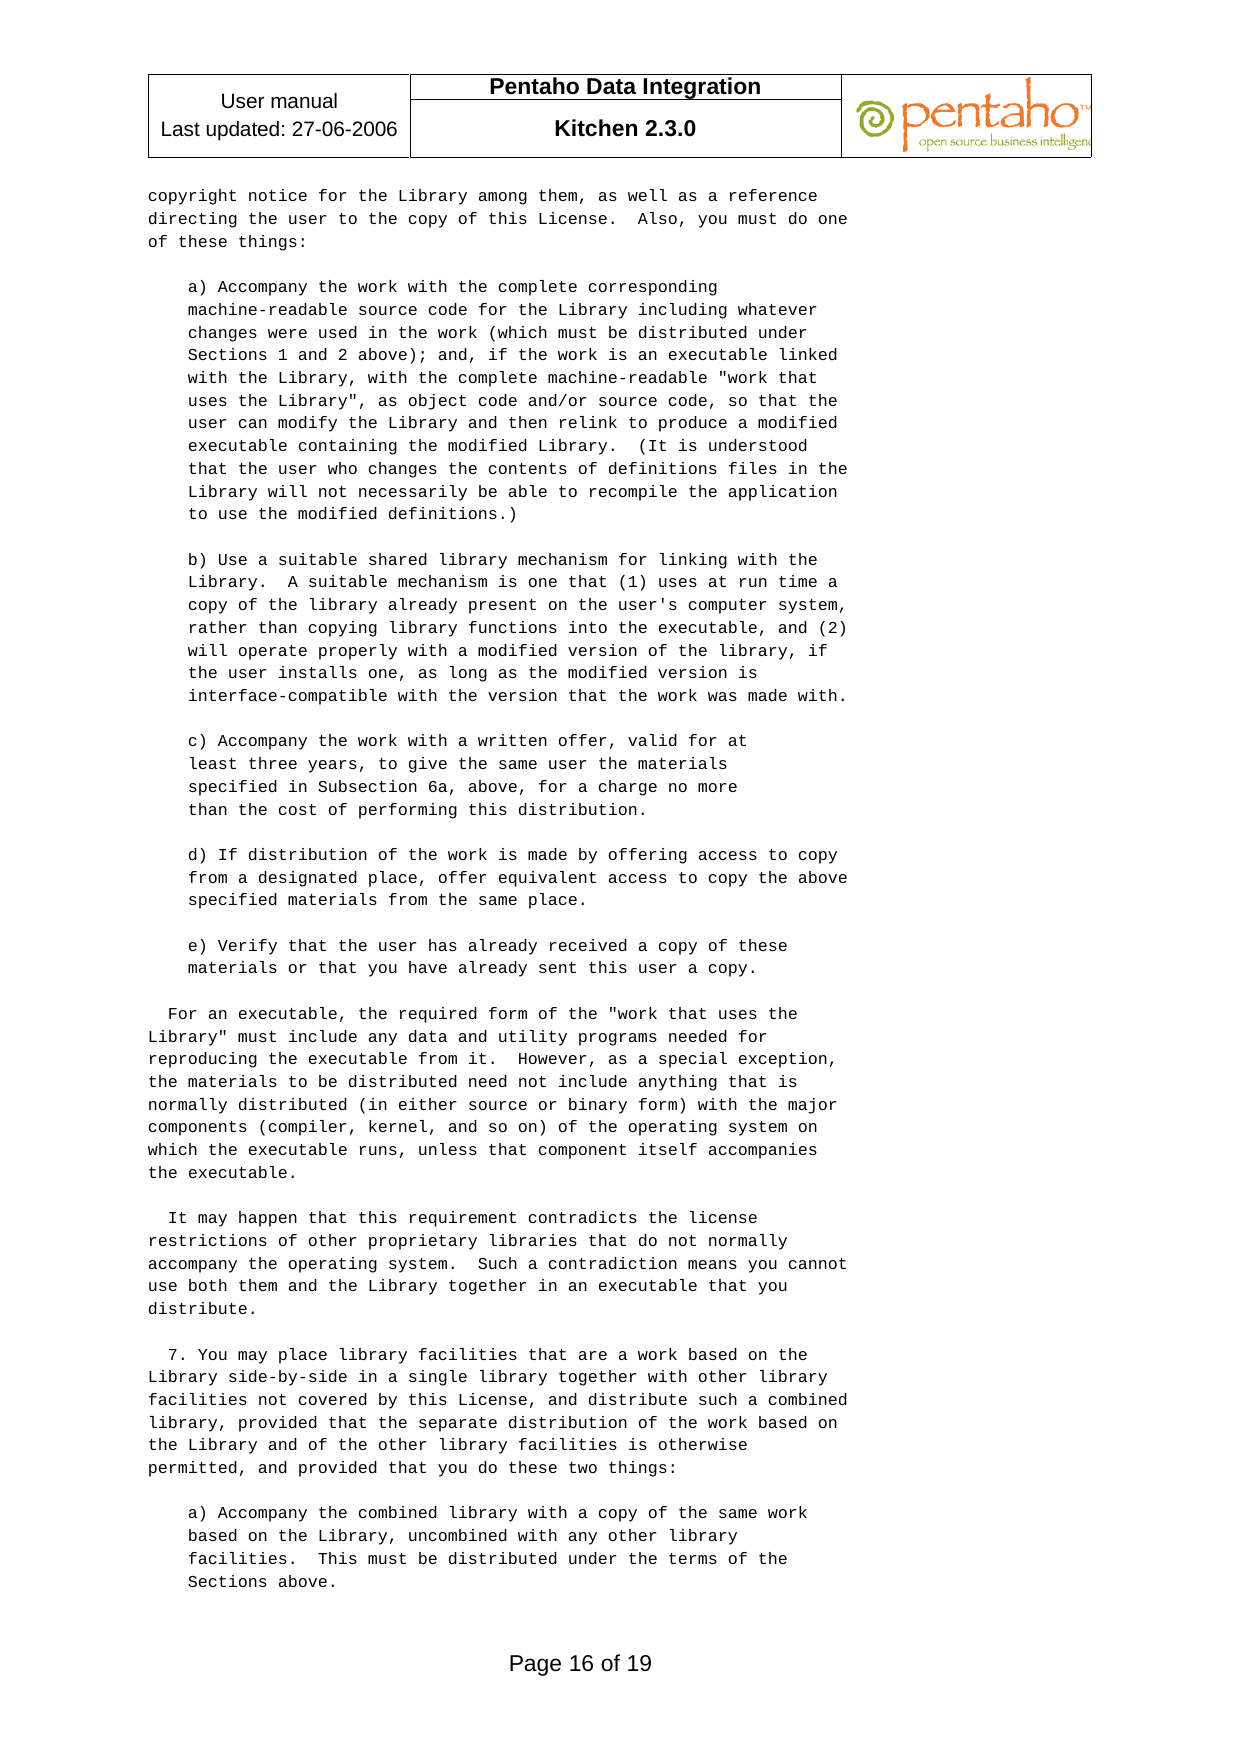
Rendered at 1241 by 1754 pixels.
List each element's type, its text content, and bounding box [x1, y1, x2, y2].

text copyright notice for the Library among them, as well as a reference directing the user to the copy of this License. Also, you must do one of these things: a) Accompany the work with the complete corresponding machine-readable source code for the Library including whatever changes were used in the work (which must be distributed under Sections 1 and 2 above); and, if the work is an executable linked with the Library, with the complete machine-readable "work that uses the Library", as object code and/or source code, so that the user can modify the Library and then relink to produce a modified executable containing the modified Library. (It is understood that the user who changes the contents of definitions files in the Library will not necessarily be able to recompile the application to use the modified definitions.) b) Use a suitable shared library mechanism for linking with the Library. A suitable mechanism is one that (1) uses at run time a copy of the library already present on the user's computer system, rather than copying library functions into the executable, and (2) will operate properly with a modified version of the library, if the user installs one, as long as the modified version is interface-compatible with the version that the work was made with. c) Accompany the work with a written offer, valid for at least three years, to give the same user the materials specified in Subsection 6a, above, for a charge no more than the cost of performing this distribution. d) If distribution of the work is made by offering access to copy from a designated place, offer equivalent access to copy the above specified materials from the same place. e) Verify that the user has already received a copy of these materials or that you have already sent this user a copy. For an executable, the required form of the "work that uses the Library" must include any data and utility programs needed for reproducing the executable from it. However, as a special exception, the materials to be distributed need not include anything that is normally distributed (in either source or binary form) with the major components (compiler, kernel, and so on) of the operating system on which the executable runs, unless that component itself accompanies the executable. It may happen that this requirement contradicts the license restrictions of other proprietary libraries that do not normally accompany the operating system. Such a contradiction means you cannot use both them and the Library together in an executable that you distribute. 7. You may place library facilities that are a work based on the Library side-by-side in a single library together with other library facilities not covered by this License, and distribute such a combined library, provided that the separate distribution of the work based on the Library and of the other library facilities is otherwise permitted, and provided that you do these two things: a) Accompany the combined library with a copy of the same work based on the Library, uncombined with any other library facilities. This must be distributed under the terms of the Sections above. [148, 188, 1092, 1592]
